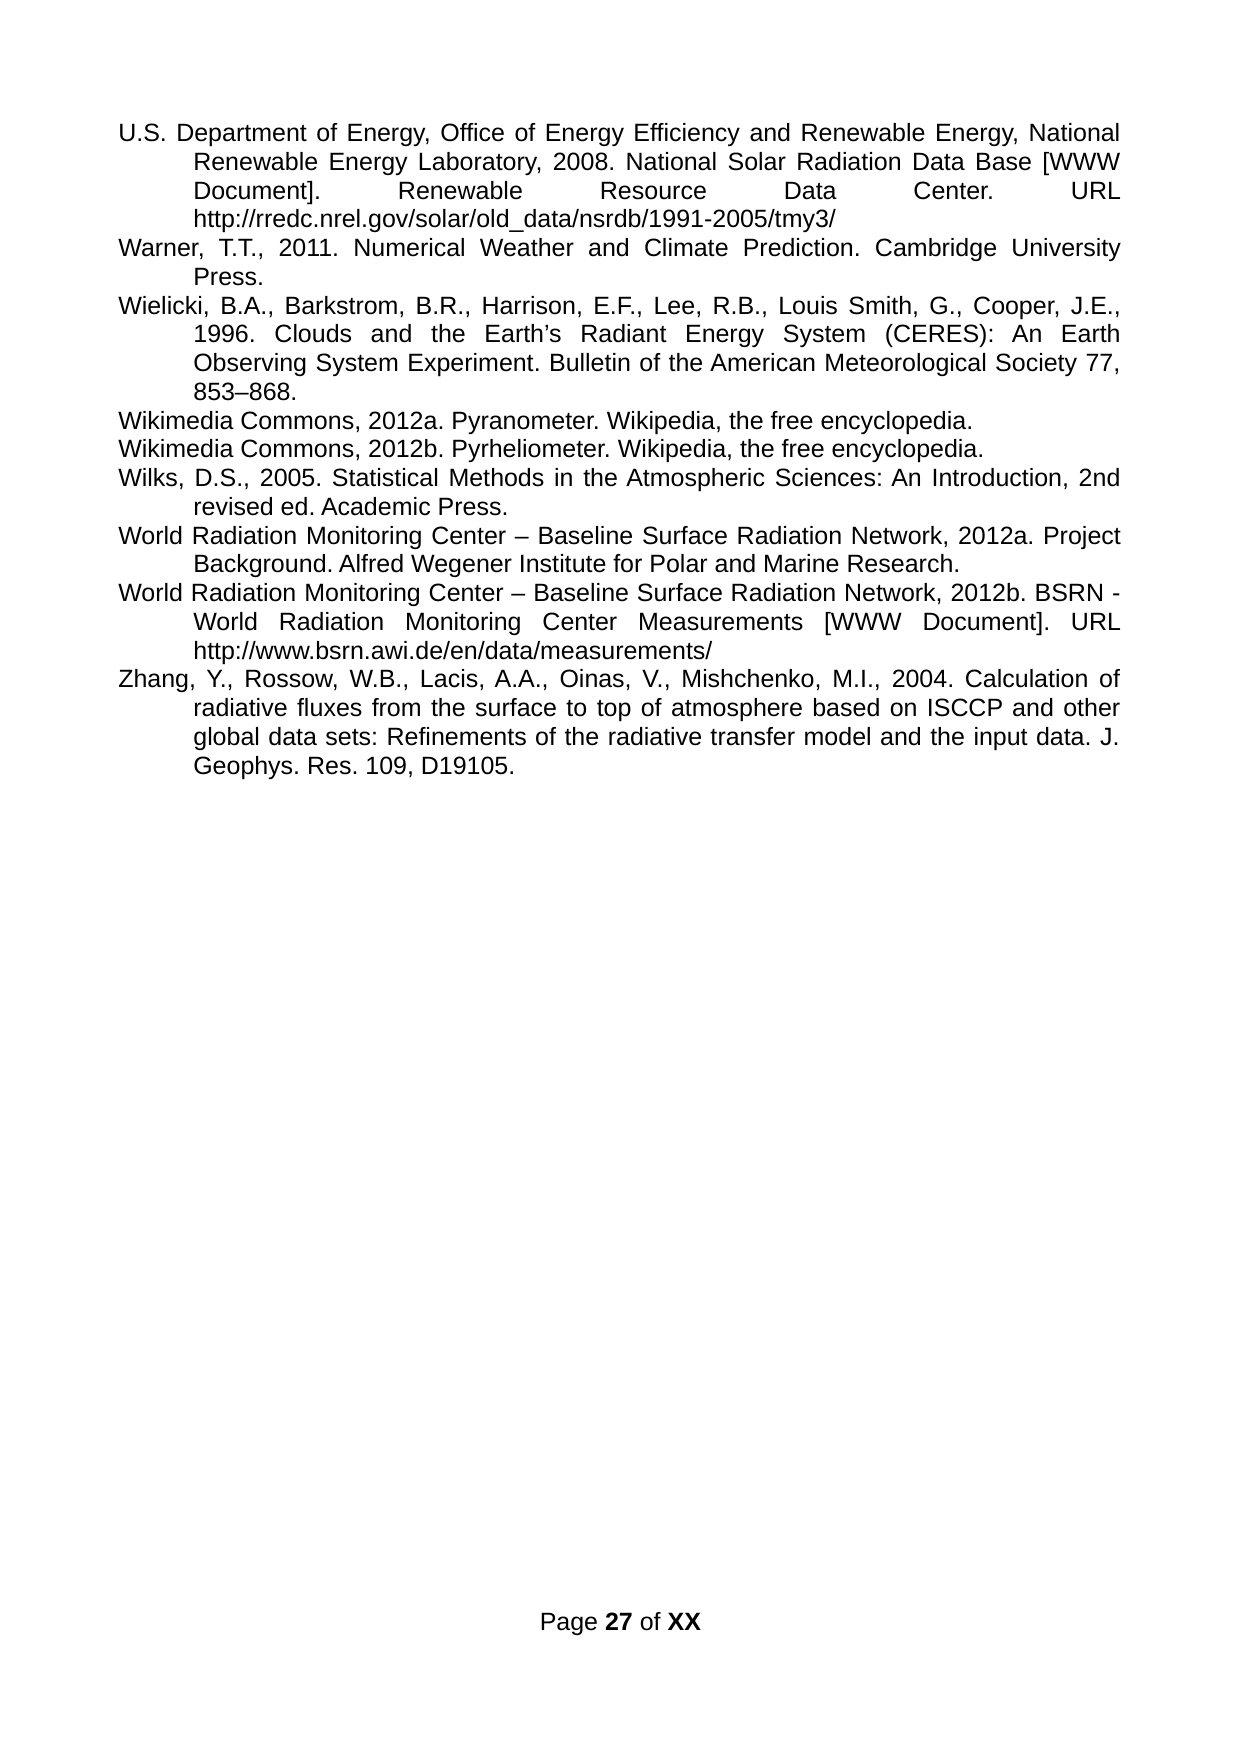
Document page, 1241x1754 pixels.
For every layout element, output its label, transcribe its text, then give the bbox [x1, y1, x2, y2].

text Wielicki, B.A., Barkstrom, B.R., Harrison, E.F., Lee, R.B., Louis Smith, G., Cooper, J.E., 1996. Clouds and the Earth’s Radiant Energy System (CERES): An Earth Observing System Experiment. Bulletin of the American Meteorological Society 77, 853–868. [118, 291, 1122, 406]
text World Radiation Monitoring Center – Baseline Surface Radiation Network, 2012a. Project Background. Alfred Wegener Institute for Polar and Marine Research. [118, 521, 1122, 578]
text Wilks, D.S., 2005. Statistical Methods in the Atmospheric Sciences: An Introduction, 2nd revised ed. Academic Press. [118, 463, 1122, 521]
text Zhang, Y., Rossow, W.B., Lacis, A.A., Oinas, V., Mishchenko, M.I., 2004. Calculation of radiative fluxes from the surface to top of atmosphere based on ISCCP and other global data sets: Refinements of the radiative transfer model and the input data. J. Geophys. Res. 109, D19105. [118, 664, 1122, 779]
text Warner, T.T., 2011. Numerical Weather and Climate Prediction. Cambridge University Press. [118, 233, 1122, 291]
text U.S. Department of Energy, Office of Energy Efficiency and Renewable Energy, National Renewable Energy Laboratory, 2008. National Solar Radiation Data Base [WWW Document]. Renewable Resource Data Center. URL http://rredc.nrel.gov/solar/old_data/nsrdb/1991-2005/tmy3/ [118, 118, 1122, 233]
text World Radiation Monitoring Center – Baseline Surface Radiation Network, 2012b. BSRN - World Radiation Monitoring Center Measurements [WWW Document]. URL http://www.bsrn.awi.de/en/data/measurements/ [118, 578, 1122, 664]
text Wikimedia Commons, 2012b. Pyrheliometer. Wikipedia, the free encyclopedia. [118, 434, 1122, 463]
text Wikimedia Commons, 2012a. Pyranometer. Wikipedia, the free encyclopedia. [118, 406, 1122, 434]
